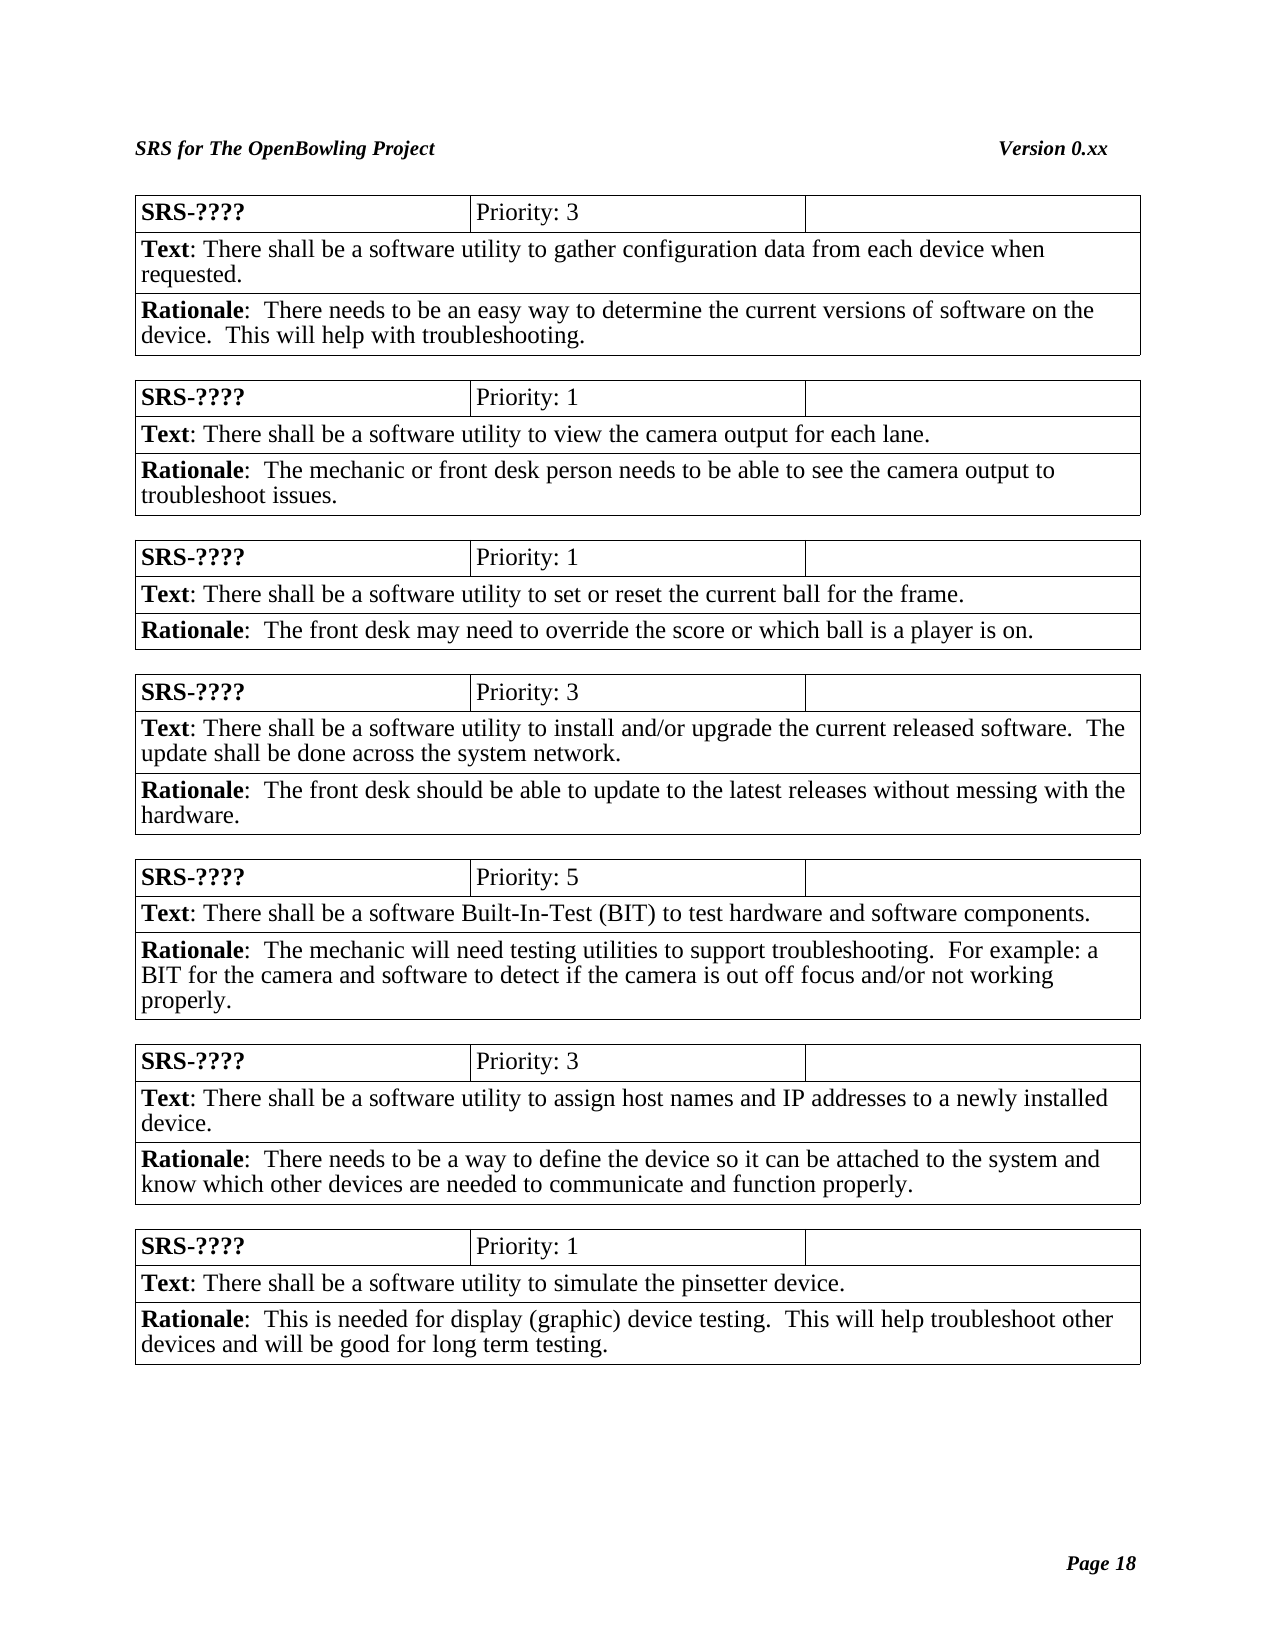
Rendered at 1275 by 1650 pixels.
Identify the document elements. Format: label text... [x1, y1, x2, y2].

table_header [806, 1230, 1140, 1265]
table_header SRS-???? [136, 381, 470, 416]
table_cell Text: There shall be a software utility to view the camera output for each lane. [136, 417, 1140, 453]
table_header Priority: 3 [471, 1045, 805, 1081]
table_header SRS-???? [136, 541, 470, 576]
table_cell Text: There shall be a software utility to assign host names and IP addresses to a newly installed device. [136, 1082, 1140, 1142]
table_header [806, 541, 1140, 576]
table_header [806, 860, 1140, 896]
table_cell Rationale: The front desk should be able to update to the latest releases without messing with the hardware. [136, 774, 1140, 834]
table_header SRS-???? [136, 1230, 470, 1265]
table_cell Rationale: There needs to be an easy way to determine the current versions of software on the device. This will help with troubleshooting. [136, 294, 1140, 355]
table_header SRS-???? [136, 860, 470, 896]
table_header Priority: 1 [471, 381, 805, 416]
table_header Priority: 5 [471, 860, 805, 896]
table_cell Text: There shall be a software Built-In-Test (BIT) to test hardware and software components. [136, 897, 1140, 932]
table_header [806, 381, 1140, 416]
table_header Priority: 1 [471, 541, 805, 576]
table_header SRS-???? [136, 196, 470, 232]
table_cell Text: There shall be a software utility to set or reset the current ball for the frame. [136, 577, 1140, 613]
table_cell Text: There shall be a software utility to simulate the pinsetter device. [136, 1266, 1140, 1302]
table_cell Text: There shall be a software utility to gather configuration data from each device when requested. [136, 233, 1140, 293]
table_header Priority: 1 [471, 1230, 805, 1265]
table_header Priority: 3 [471, 196, 805, 232]
table_header Priority: 3 [471, 675, 805, 711]
table_cell Rationale: The mechanic or front desk person needs to be able to see the camera output to troubleshoot issues. [136, 454, 1140, 514]
table_cell Rationale: The mechanic will need testing utilities to support troubleshooting. For example: a BIT for the camera and software to detect if the camera is out off focus and/or not working properly. [136, 933, 1140, 1019]
table_header [806, 675, 1140, 711]
table_cell Text: There shall be a software utility to install and/or upgrade the current released software. The update shall be done across the system network. [136, 712, 1140, 772]
table_cell Rationale: The front desk may need to override the score or which ball is a player is on. [136, 614, 1140, 649]
table_cell Rationale: This is needed for display (graphic) device testing. This will help troubleshoot other devices and will be good for long term testing. [136, 1303, 1140, 1363]
table_header [806, 1045, 1140, 1081]
table_header SRS-???? [136, 1045, 470, 1081]
table_cell Rationale: There needs to be a way to define the device so it can be attached to the system and know which other devices are needed to communicate and function properly. [136, 1143, 1140, 1204]
table_header SRS-???? [136, 675, 470, 711]
table_header [806, 196, 1140, 232]
